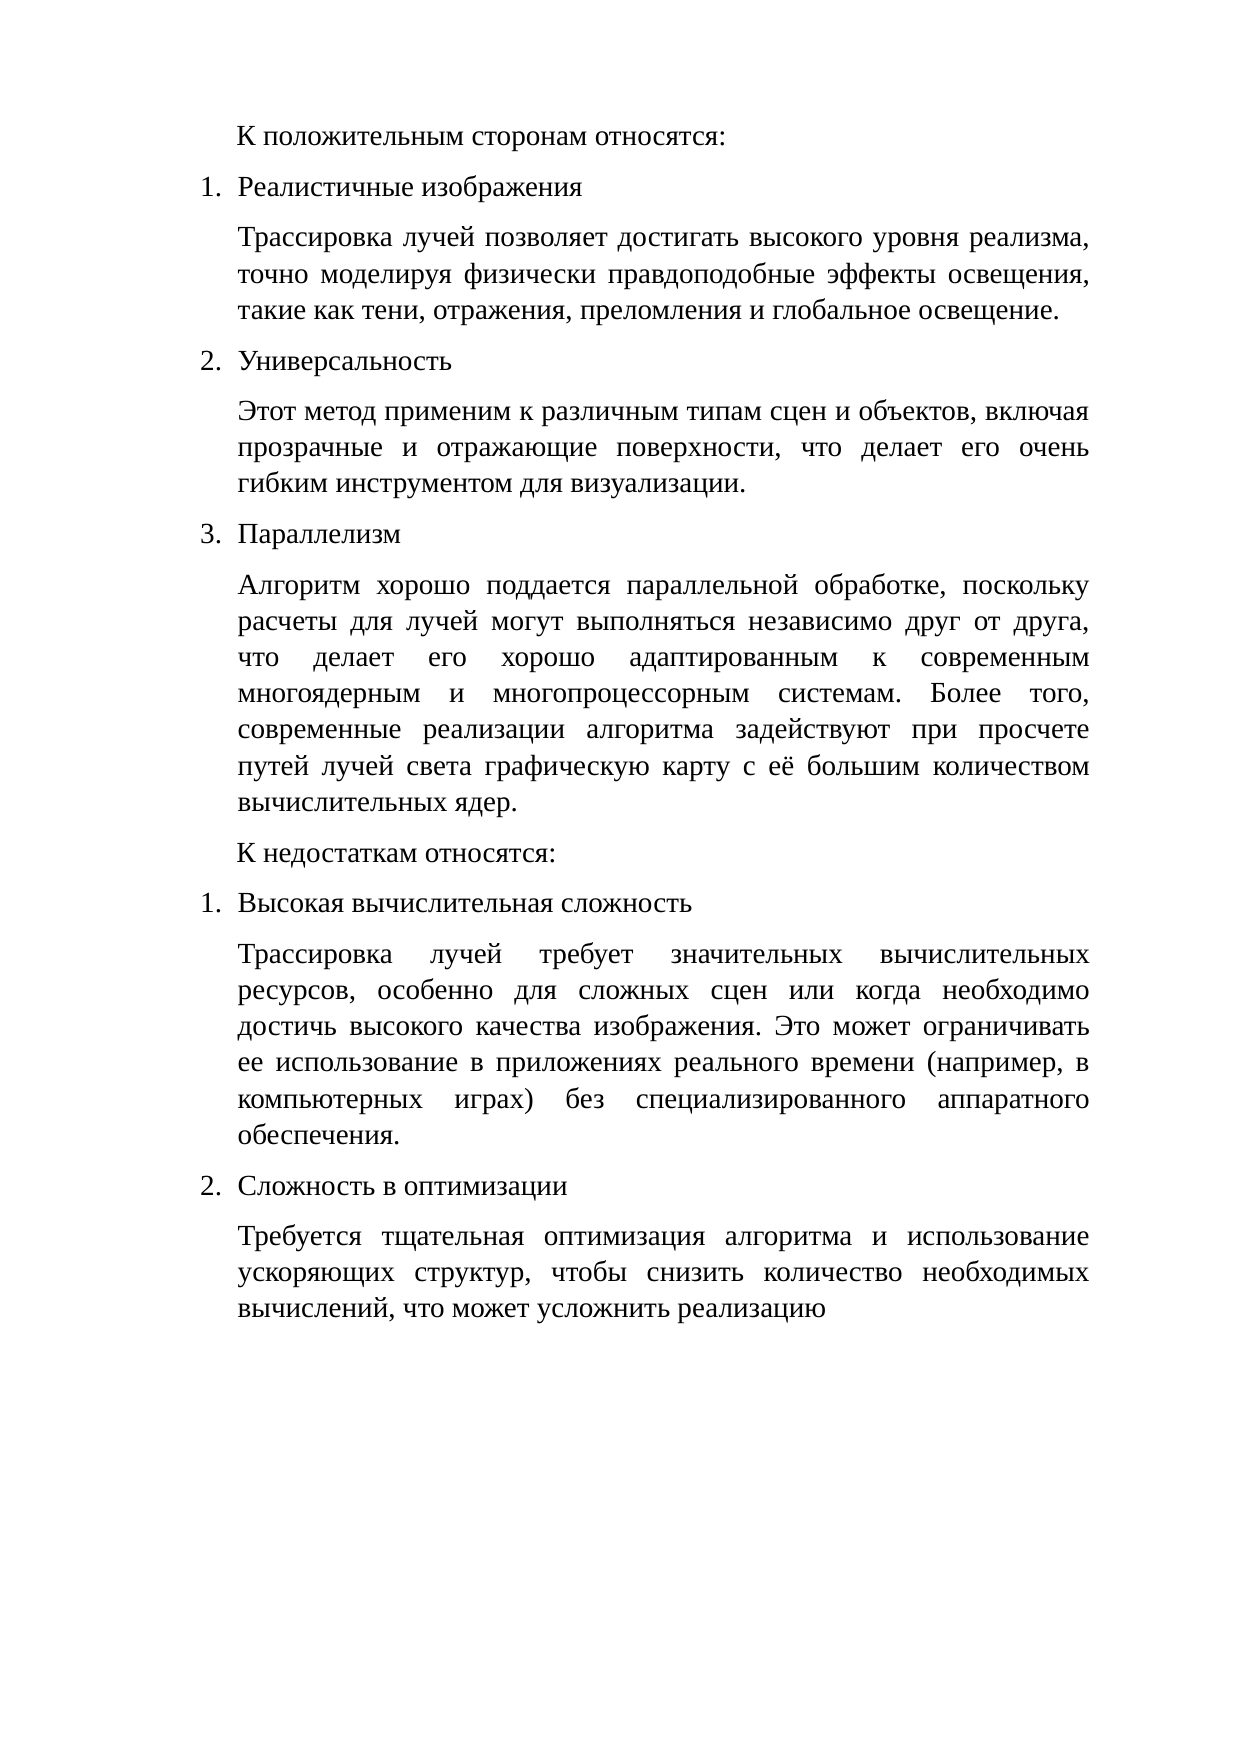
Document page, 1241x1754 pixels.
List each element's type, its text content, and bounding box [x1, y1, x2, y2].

list Параллелизм [200, 516, 1090, 550]
list Трассировка лучей требует значительных вычислительных ресурсов, особенно для сложных сцен или когда необходимо достичь высокого качества изображения. Это может ограничивать ее использование в приложениях реального времени (например, в компьютерных играх) без специализированного аппаратного обеспечения. [200, 936, 1090, 1150]
list Этот метод применим к различным типам сцен и объектов, включая прозрачные и отражающие поверхности, что делает его очень гибким инструментом для визуализации. [200, 393, 1090, 499]
list Высокая вычислительная сложность [200, 885, 1090, 919]
list Трассировка лучей позволяет достигать высокого уровня реализма, точно моделируя физически правдоподобные эффекты освещения, такие как тени, отражения, преломления и глобальное освещение. [200, 219, 1090, 325]
text К недостаткам относятся: [162, 835, 1090, 868]
list Требуется тщательная оптимизация алгоритма и использование ускоряющих структур, чтобы снизить количество необходимых вычислений, что может усложнить реализацию [200, 1218, 1090, 1324]
list Алгоритм хорошо поддается параллельной обработке, поскольку расчеты для лучей могут выполняться независимо друг от друга, что делает его хорошо адаптированным к современным многоядерным и многопроцессорным системам. Более того, современные реализации алгоритма задействуют при просчете путей лучей света графическую карту с её большим количеством вычислительных ядер. [200, 567, 1090, 817]
list Сложность в оптимизации [200, 1168, 1090, 1201]
text К положительным сторонам относятся: [162, 118, 1090, 152]
list Реалистичные изображения [200, 169, 1090, 202]
list Универсальность [200, 343, 1090, 376]
